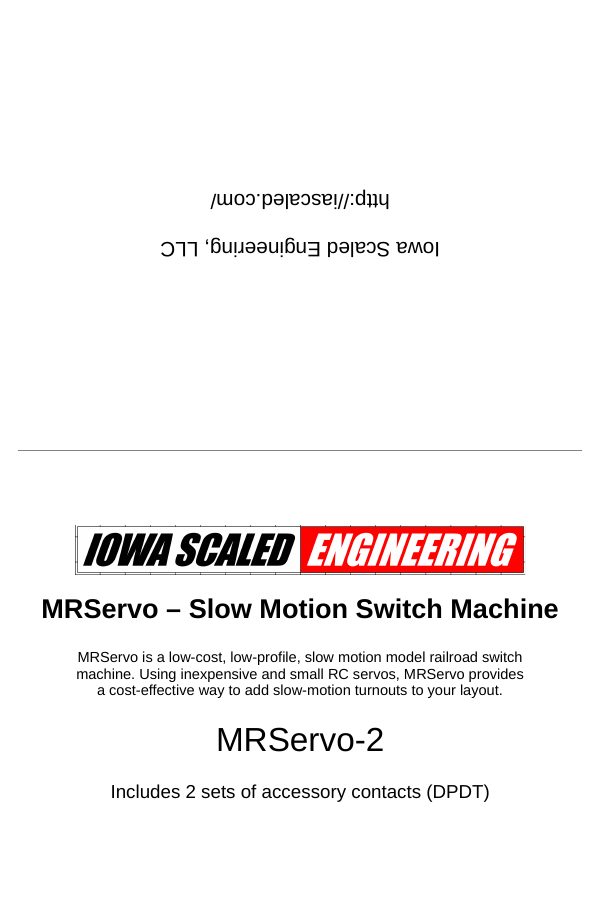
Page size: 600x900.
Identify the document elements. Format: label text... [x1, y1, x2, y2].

text Includes 2 sets of accessory contacts (DPDT) [37, 780, 562, 802]
text MRServo is a low-cost, low-profile, slow motion model railroad switch machine. Using inexpensive and small RC servos, MRServo provides a cost-effective way to add slow-motion turnouts to your layout. [75, 648, 525, 699]
text MRServo – Slow Motion Switch Machine [37, 593, 562, 624]
picture [75, 525, 525, 575]
text MRServo-2 [37, 720, 562, 759]
